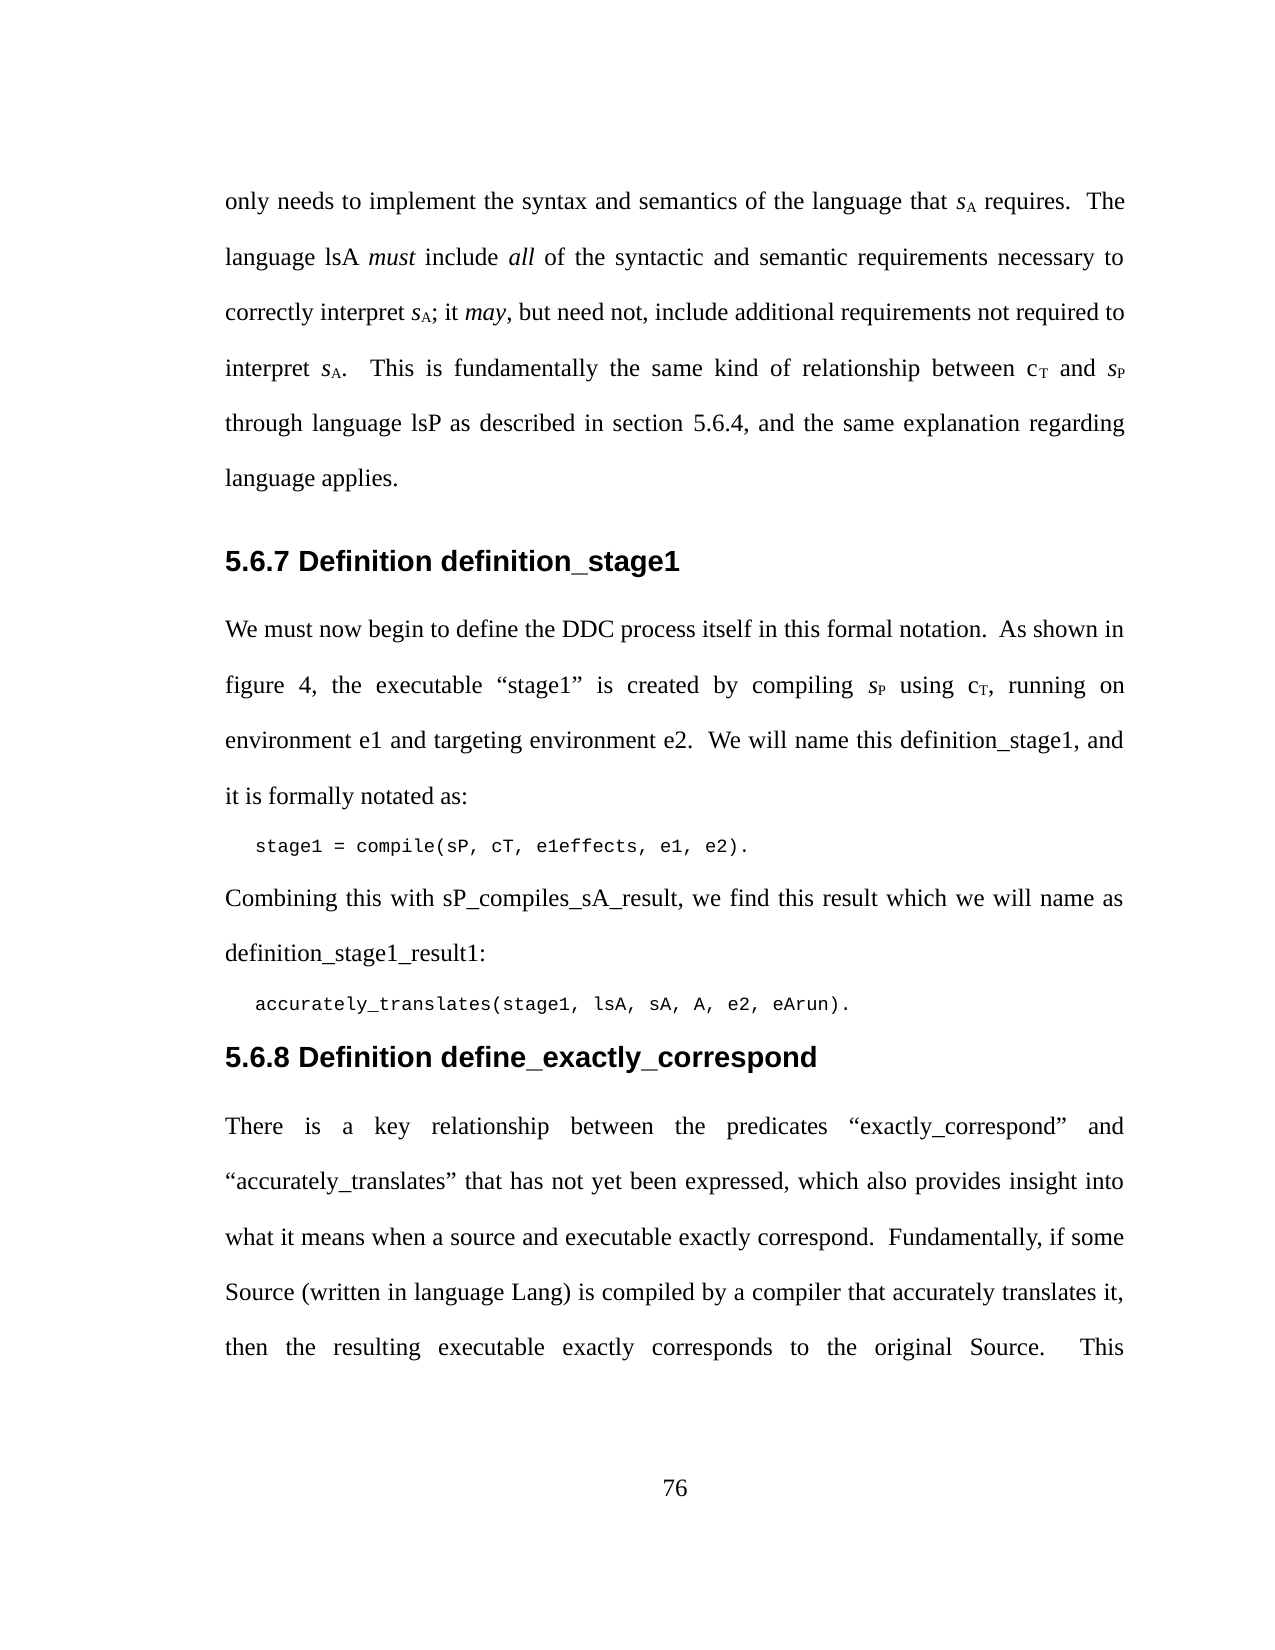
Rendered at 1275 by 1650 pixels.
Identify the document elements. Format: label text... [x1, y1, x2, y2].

text There is a key relationship between the predicates “exactly_correspond” and “accurately_translates” that has not yet been expressed, which also provides insight into what it means when a source and executable exactly correspond. Fundamentally, if some Source (written in language Lang) is compiled by a compiler that accurately translates it, then the resulting executable exactly corresponds to the original Source. This [225, 1112, 1125, 1361]
subtitle Definition define_exactly_correspond [225, 1041, 1125, 1074]
text accurately_translates(stage1, lsA, sA, A, e2, eArun). [225, 995, 1125, 1016]
text only needs to implement the syntax and semantics of the language that sA requires. The language lsA must include all of the syntactic and semantic requirements necessary to correctly interpret sA; it may, but need not, include additional requirements not required to interpret sA. This is fundamentally the same kind of relationship between cT and sP through language lsP as described in section 5.6.4, and the same explanation regarding language applies. [225, 187, 1125, 492]
subtitle Definition definition_stage1 [225, 545, 1125, 578]
text Combining this with sP_compiles_sA_result, we find this result which we will name as definition_stage1_result1: [225, 884, 1125, 967]
text stage1 = compile(sP, cT, e1effects, e1, e2). [225, 837, 1125, 858]
text We must now begin to define the DDC process itself in this formal notation. As shown in figure 4, the executable “stage1” is created by compiling sP using cT, running on environment e1 and targeting environment e2. We will name this definition_stage1, and it is formally notated as: [225, 616, 1125, 809]
